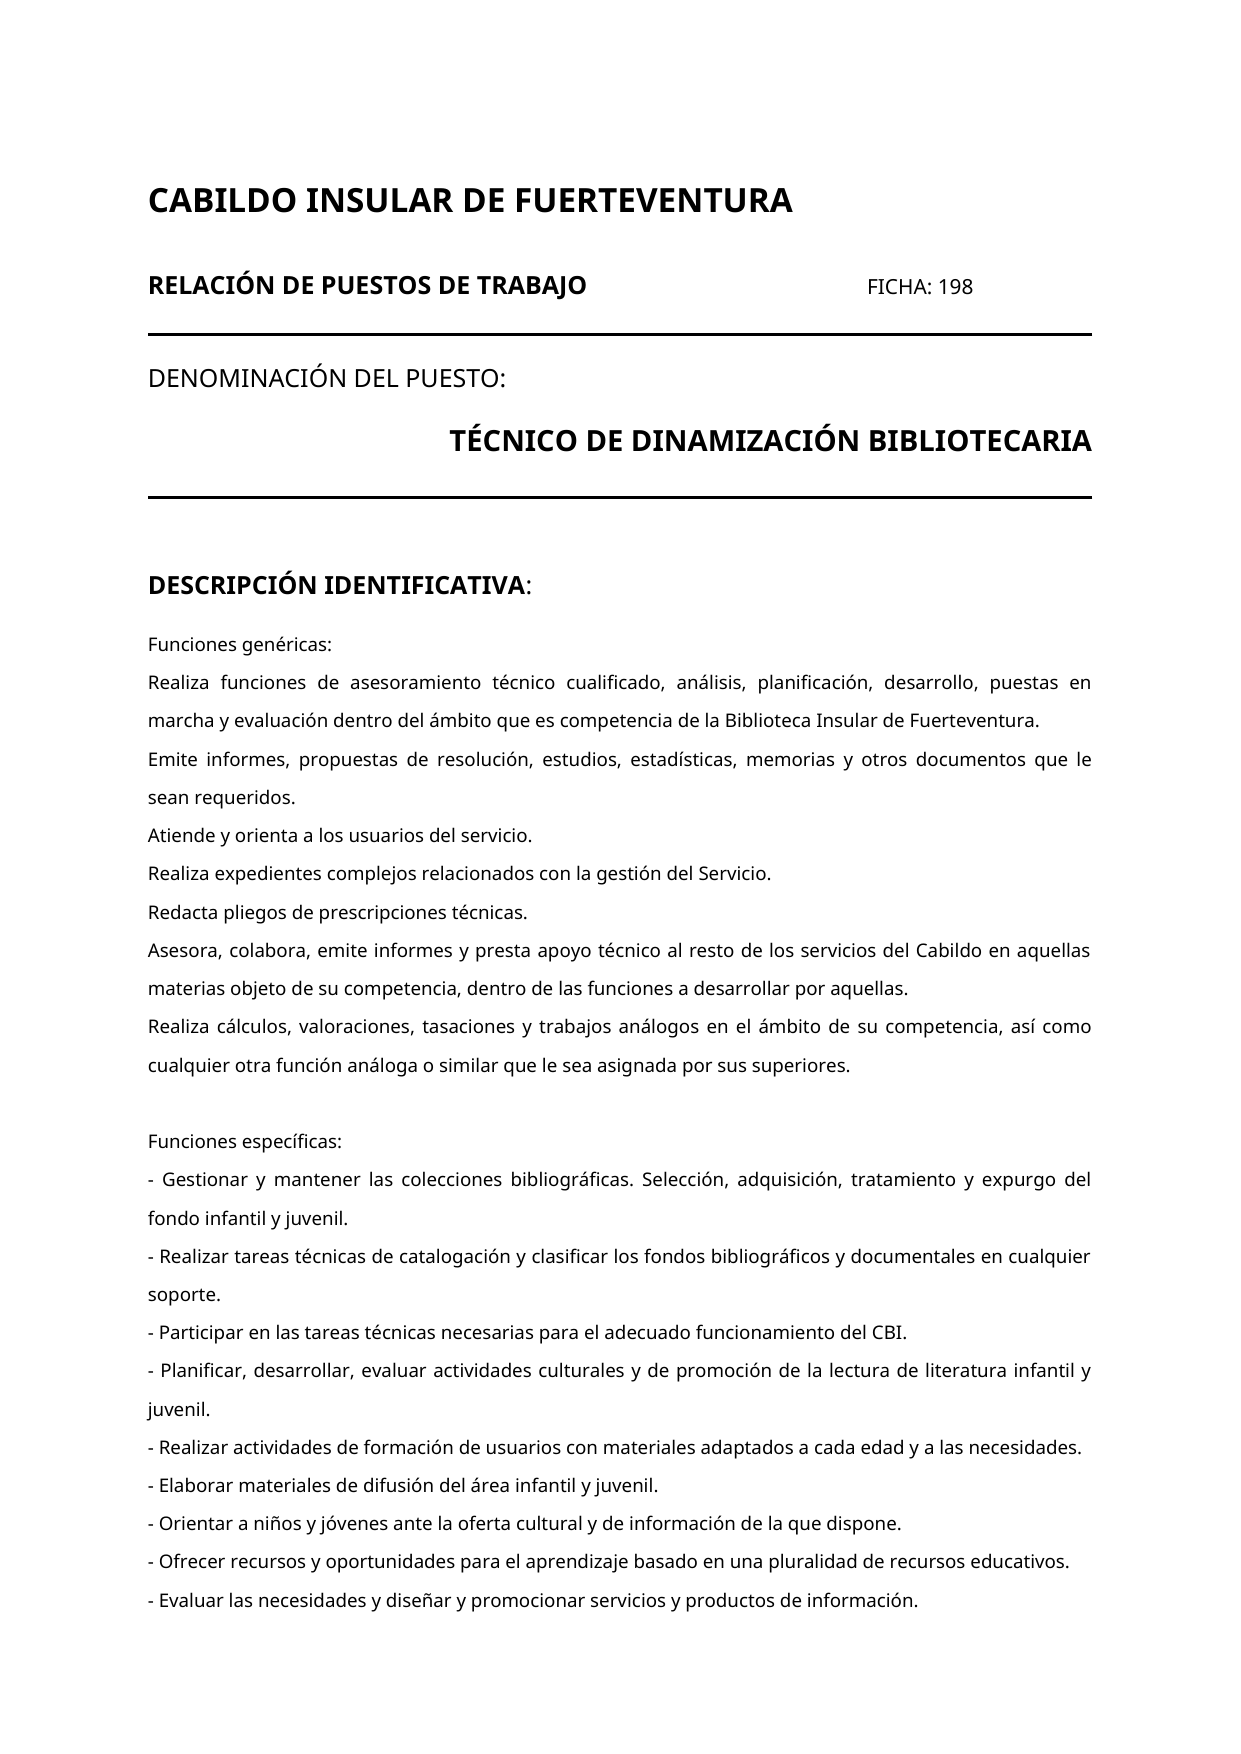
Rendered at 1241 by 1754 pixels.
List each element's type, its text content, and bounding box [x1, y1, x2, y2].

text - Evaluar las necesidades y diseñar y promocionar servicios y productos de información. [148, 1587, 1092, 1613]
text - Elaborar materiales de difusión del área infantil y juvenil. [148, 1472, 1092, 1498]
text TÉCNICO DE DINAMIZACIÓN BIBLIOTECARIA [177, 420, 1092, 459]
text - Realizar tareas técnicas de catalogación y clasificar los fondos bibliográficos y documentales en cualquier soporte. [148, 1243, 1092, 1307]
text CABILDO INSULAR DE FUERTEVENTURA [148, 177, 1092, 223]
text - Participar en las tareas técnicas necesarias para el adecuado funcionamiento del CBI. [148, 1319, 1092, 1345]
text DENOMINACIÓN DEL PUESTO: [148, 361, 1092, 395]
text Emite informes, propuestas de resolución, estudios, estadísticas, memorias y otros documentos que le sean requeridos. [148, 746, 1092, 810]
text - Orientar a niños y jóvenes ante la oferta cultural y de información de la que dispone. [148, 1511, 1092, 1536]
text - Realizar actividades de formación de usuarios con materiales adaptados a cada edad y a las necesidades. [148, 1434, 1092, 1460]
text - Gestionar y mantener las colecciones bibliográficas. Selección, adquisición, tratamiento y expurgo del fondo infantil y juvenil. [148, 1167, 1092, 1230]
text Funciones específicas: [148, 1128, 1092, 1154]
text RELACIÓN DE PUESTOS DE TRABAJO FICHA: 198 [148, 268, 1092, 302]
text - Planificar, desarrollar, evaluar actividades culturales y de promoción de la lectura de literatura infantil y juvenil. [148, 1358, 1092, 1421]
text Asesora, colabora, emite informes y presta apoyo técnico al resto de los servicios del Cabildo en aquellas materias objeto de su competencia, dentro de las funciones a desarrollar por aquellas. [148, 937, 1092, 1001]
text Atiende y orienta a los usuarios del servicio. [148, 822, 1092, 848]
text DESCRIPCIÓN IDENTIFICATIVA: [148, 567, 1092, 602]
text Redacta pliegos de prescripciones técnicas. [148, 899, 1092, 924]
text Realiza funciones de asesoramiento técnico cualificado, análisis, planificación, desarrollo, puestas en marcha y evaluación dentro del ámbito que es competencia de la Biblioteca Insular de Fuerteventura. [148, 669, 1092, 733]
text Funciones genéricas: [148, 631, 1092, 657]
text - Ofrecer recursos y oportunidades para el aprendizaje basado en una pluralidad de recursos educativos. [148, 1549, 1092, 1574]
text Realiza expedientes complejos relacionados con la gestión del Servicio. [148, 861, 1092, 886]
text Realiza cálculos, valoraciones, tasaciones y trabajos análogos en el ámbito de su competencia, así como cualquier otra función análoga o similar que le sea asignada por sus superiores. [148, 1014, 1092, 1077]
